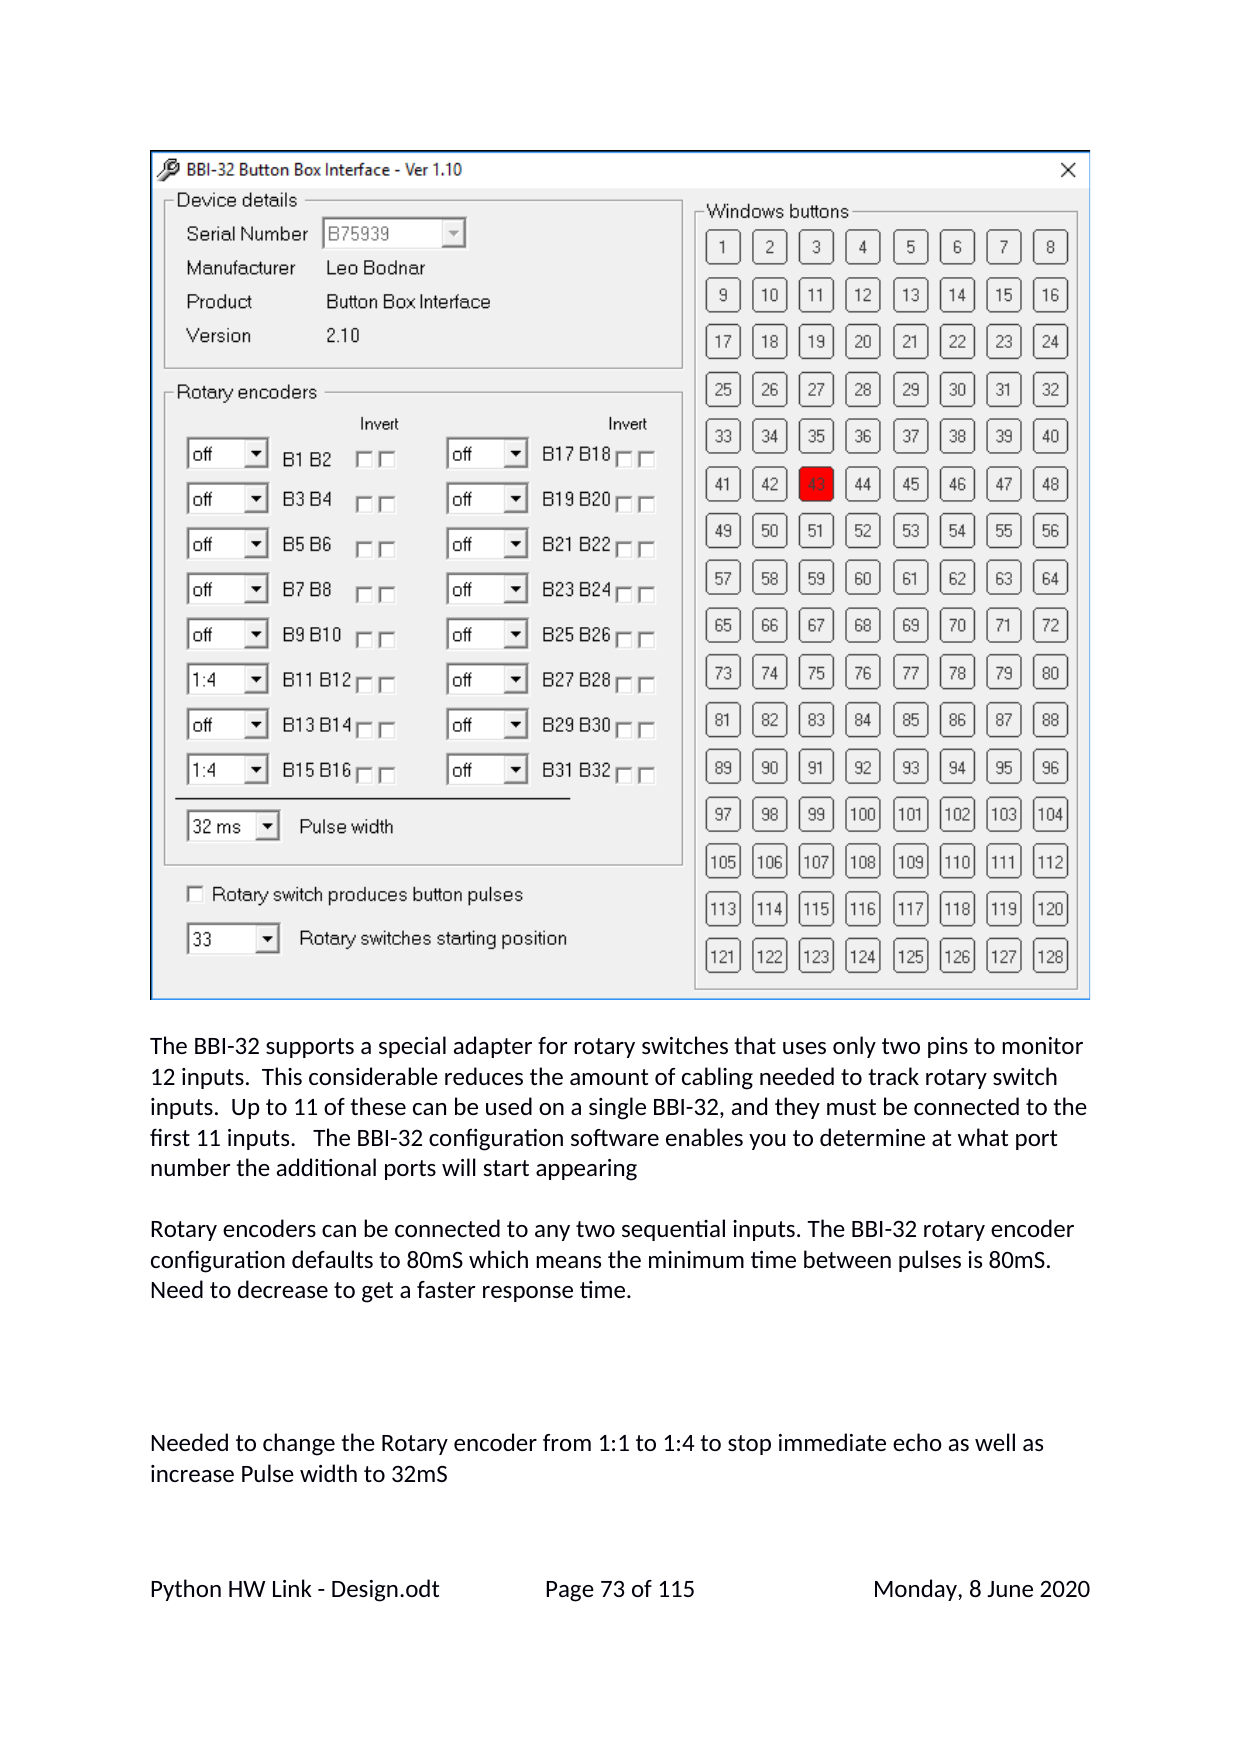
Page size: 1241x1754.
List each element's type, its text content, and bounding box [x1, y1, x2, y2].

picture [150, 150, 1091, 1000]
text The BBI-32 supports a special adapter for rotary switches that uses only two pins to monitor 12 inputs. This considerable reduces the amount of cabling needed to track rotary switch inputs. Up to 11 of these can be used on a single BBI-32, and they must be connected to the first 11 inputs. The BBI-32 configuration software enables you to determine at what port number the additional ports will start appearing [150, 1031, 1090, 1183]
text Rotary encoders can be connected to any two sequential inputs. The BBI-32 rotary encoder configuration defaults to 80mS which means the minimum time between pulses is 80mS. Need to decrease to get a faster response time. [150, 1214, 1090, 1305]
text Needed to change the Rotary encoder from 1:1 to 1:4 to stop immediate echo as well as increase Pulse width to 32mS [150, 1427, 1090, 1488]
